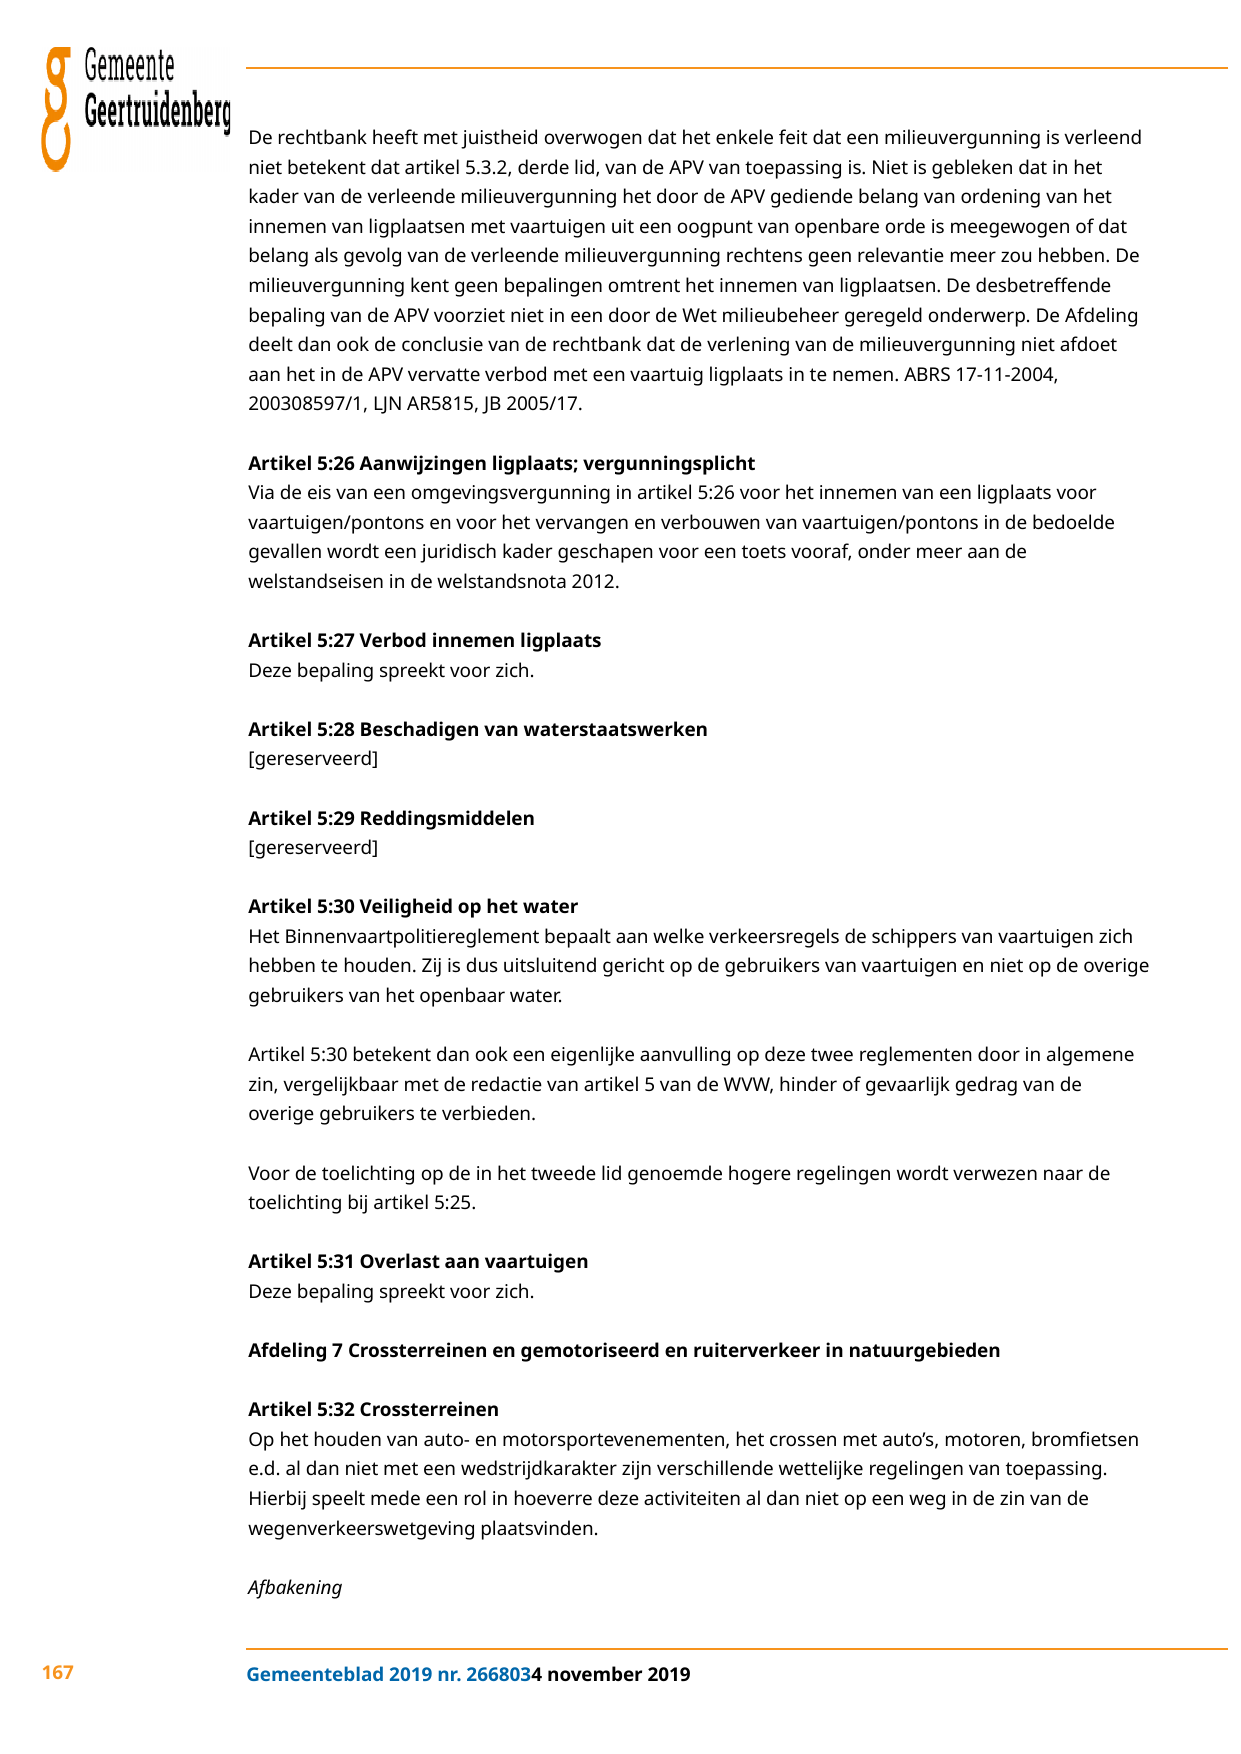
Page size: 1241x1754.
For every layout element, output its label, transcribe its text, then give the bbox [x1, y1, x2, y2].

text Op het houden van auto- en motorsportevenementen, het crossen met auto’s, motoren, bromfietsen e.d. al dan niet met een wedstrijdkarakter zijn verschillende wettelijke regelingen van toepassing. Hierbij speelt mede een rol in hoeverre deze activiteiten al dan niet op een weg in de zin van de wegenverkeerswetgeving plaatsvinden. [248, 1426, 1152, 1541]
text Deze bepaling spreekt voor zich. [248, 657, 1152, 683]
text [gereserveerd] [248, 834, 1152, 860]
text Afdeling 7 Crossterreinen en gemotoriseerd en ruiterverkeer in natuurgebieden [248, 1337, 1152, 1363]
text Artikel 5:30 betekent dan ook een eigenlijke aanvulling op deze twee reglementen door in algemene zin, vergelijkbaar met de redactie van artikel 5 van de WVW, hinder of gevaarlijk gedrag van de overige gebruikers te verbieden. [248, 1041, 1152, 1126]
text Via de eis van een omgevingsvergunning in artikel 5:26 voor het innemen van een ligplaats voor vaartuigen/pontons en voor het vervangen en verbouwen van vaartuigen/pontons in de bedoelde gevallen wordt een juridisch kader geschapen voor een toets vooraf, onder meer aan de welstandseisen in de welstandsnota 2012. [248, 479, 1152, 594]
text Artikel 5:26 Aanwijzingen ligplaats; vergunningsplicht [248, 450, 1152, 476]
text Artikel 5:30 Veiligheid op het water [248, 893, 1152, 919]
text Afbakening [248, 1574, 1152, 1600]
text Artikel 5:28 Beschadigen van waterstaatswerken [248, 716, 1152, 742]
text Artikel 5:27 Verbod innemen ligplaats [248, 627, 1152, 653]
text Artikel 5:31 Overlast aan vaartuigen [248, 1248, 1152, 1274]
text [gereserveerd] [248, 746, 1152, 771]
text De rechtbank heeft met juistheid overwogen dat het enkele feit dat een milieuvergunning is verleend niet betekent dat artikel 5.3.2, derde lid, van de APV van toepassing is. Niet is gebleken dat in het kader van de verleende milieuvergunning het door de APV gediende belang van ordening van het innemen van ligplaatsen met vaartuigen uit een oogpunt van openbare orde is meegewogen of dat belang als gevolg van de verleende milieuvergunning rechtens geen relevantie meer zou hebben. De milieuvergunning kent geen bepalingen omtrent het innemen van ligplaatsen. De desbetreffende bepaling van de APV voorziet niet in een door de Wet milieubeheer geregeld onderwerp. De Afdeling deelt dan ook de conclusie van de rechtbank dat de verlening van de milieuvergunning niet afdoet aan het in de APV vervatte verbod met een vaartuig ligplaats in te nemen. ABRS 17-11-2004, 200308597/1, LJN AR5815, JB 2005/17. [248, 124, 1152, 416]
text Artikel 5:32 Crossterreinen [248, 1396, 1152, 1422]
text Voor de toelichting op de in het tweede lid genoemde hogere regelingen wordt verwezen naar de toelichting bij artikel 5:25. [248, 1160, 1152, 1215]
picture [41, 47, 231, 172]
text Artikel 5:29 Reddingsmiddelen [248, 805, 1152, 831]
text Deze bepaling spreekt voor zich. [248, 1278, 1152, 1304]
text Het Binnenvaartpolitiereglement bepaalt aan welke verkeersregels de schippers van vaartuigen zich hebben te houden. Zij is dus uitsluitend gericht op de gebruikers van vaartuigen en niet op de overige gebruikers van het openbaar water. [248, 923, 1152, 1008]
